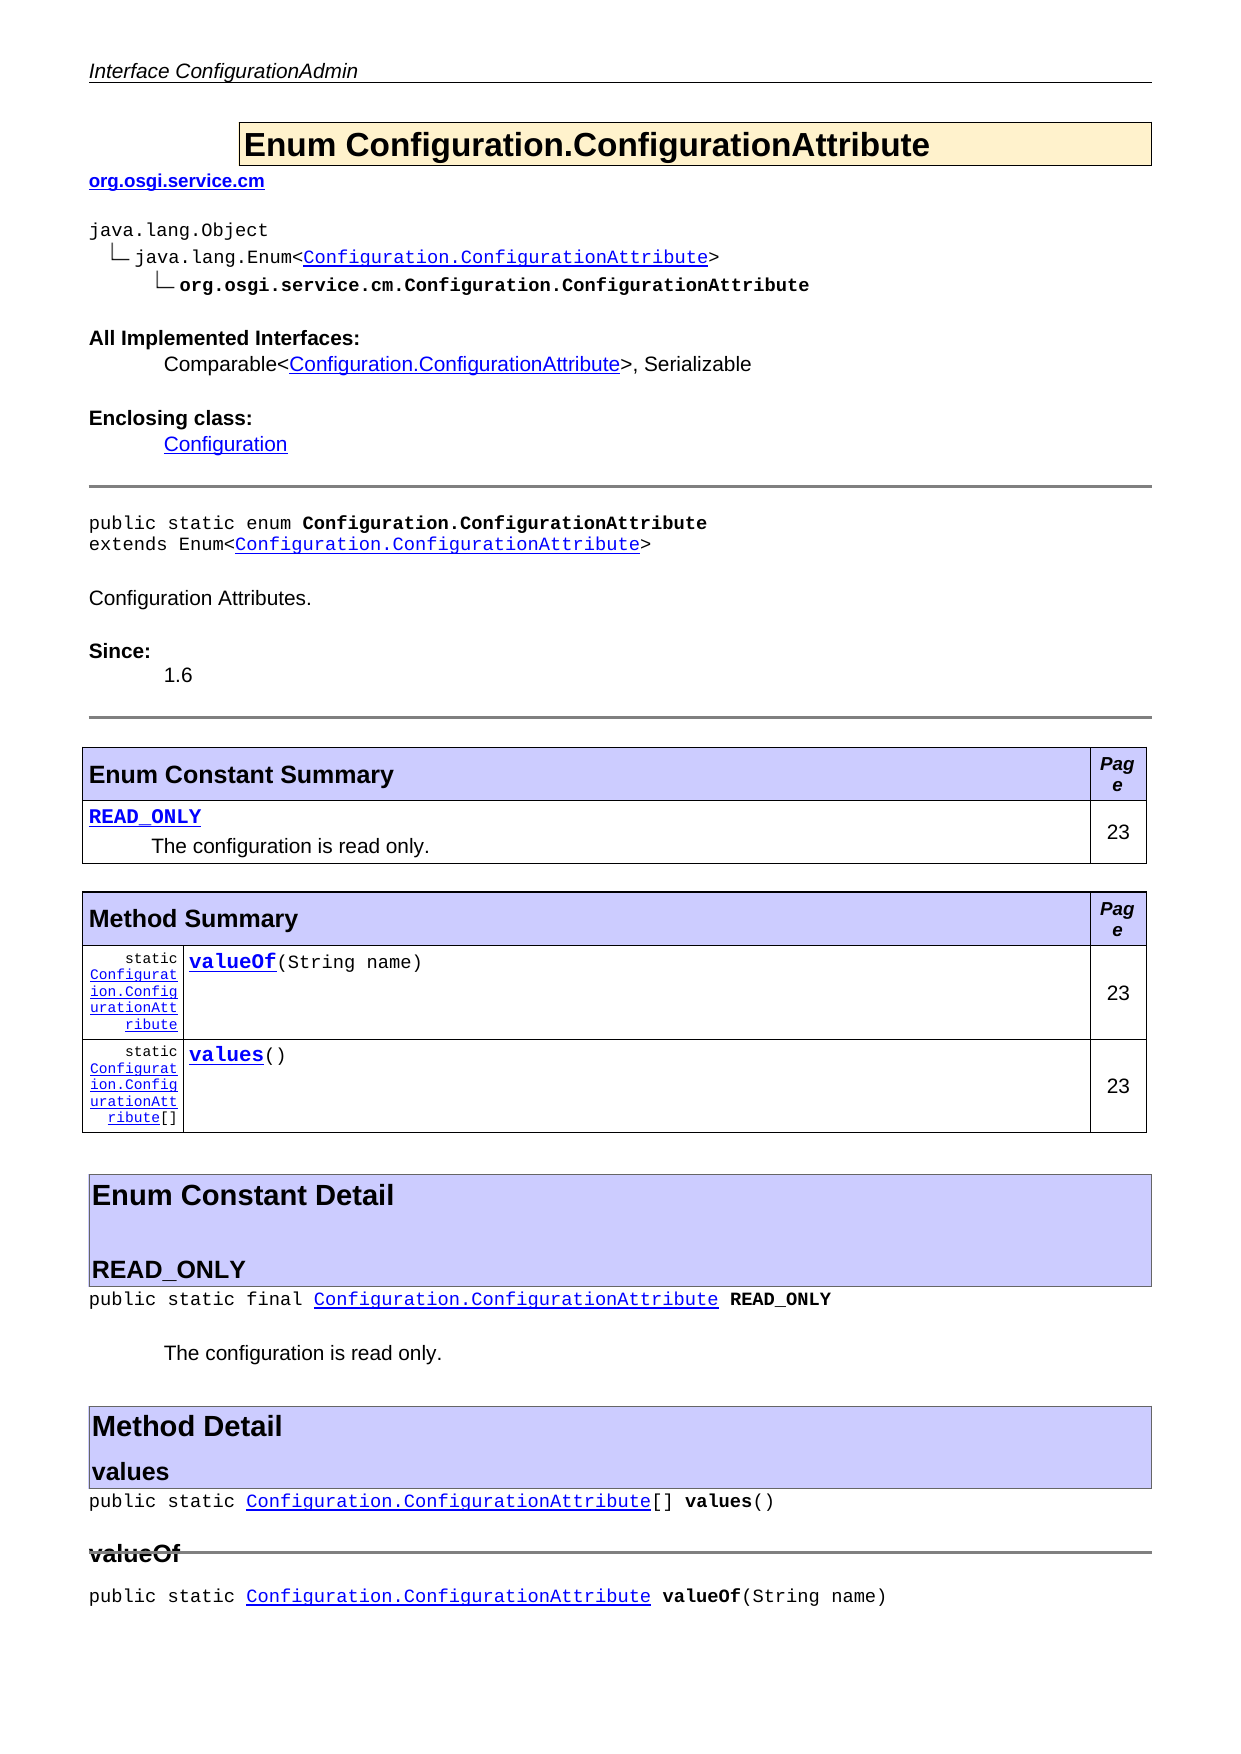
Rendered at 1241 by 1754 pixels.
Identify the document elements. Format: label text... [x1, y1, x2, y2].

table_cell 23 [1091, 801, 1146, 863]
picture [156, 269, 180, 292]
subtitle Enum Constant Detail [90, 1175, 1151, 1211]
text java.lang.Object [88, 221, 1152, 242]
table_cell static Configuration.ConfigurationAttribute [83, 946, 183, 1039]
table_cell 23 [1091, 946, 1146, 1039]
table_header Page [1091, 748, 1146, 800]
text Configuration Attributes. [88, 586, 1152, 609]
subtitle All Implemented Interfaces: [88, 326, 1152, 350]
text org.osgi.service.cm.Configuration.ConfigurationAttribute [88, 269, 1152, 297]
table_header Enum Constant Summary [83, 748, 1090, 800]
text java.lang.Enum<Configuration.ConfigurationAttribute> [88, 242, 1152, 269]
subtitle Enum Configuration.ConfigurationAttribute [240, 123, 1151, 165]
text public static final Configuration.ConfigurationAttribute READ_ONLY [88, 1290, 1152, 1311]
table_header Method Summary [83, 893, 1090, 945]
text 1.6 [163, 663, 1152, 687]
subtitle Method Detail [90, 1407, 1151, 1442]
text Comparable<Configuration.ConfigurationAttribute>, Serializable [163, 352, 1152, 376]
subtitle values [90, 1454, 1151, 1488]
picture [111, 241, 135, 264]
text The configuration is read only. [163, 1340, 1152, 1364]
text Since: [88, 639, 1152, 663]
text org.osgi.service.cm [88, 170, 1152, 191]
table_cell static Configuration.ConfigurationAttribute[] [83, 1040, 183, 1132]
table_cell READ_ONLY The configuration is read only. [83, 801, 1090, 863]
table_header Page [1091, 893, 1146, 945]
table_cell valueOf(String name) [184, 946, 1090, 1039]
text public static Configuration.ConfigurationAttribute valueOf(String name) [88, 1587, 1152, 1608]
text public static enum Configuration.ConfigurationAttribute [88, 514, 1152, 535]
text extends Enum<Configuration.ConfigurationAttribute> [88, 535, 1152, 556]
table_cell 23 [1091, 1040, 1146, 1132]
text Configuration [163, 432, 1152, 456]
subtitle READ_ONLY [90, 1252, 1151, 1286]
table_cell values() [184, 1040, 1090, 1132]
text public static Configuration.ConfigurationAttribute[] values() [88, 1492, 1152, 1513]
subtitle Enclosing class: [88, 405, 1152, 429]
